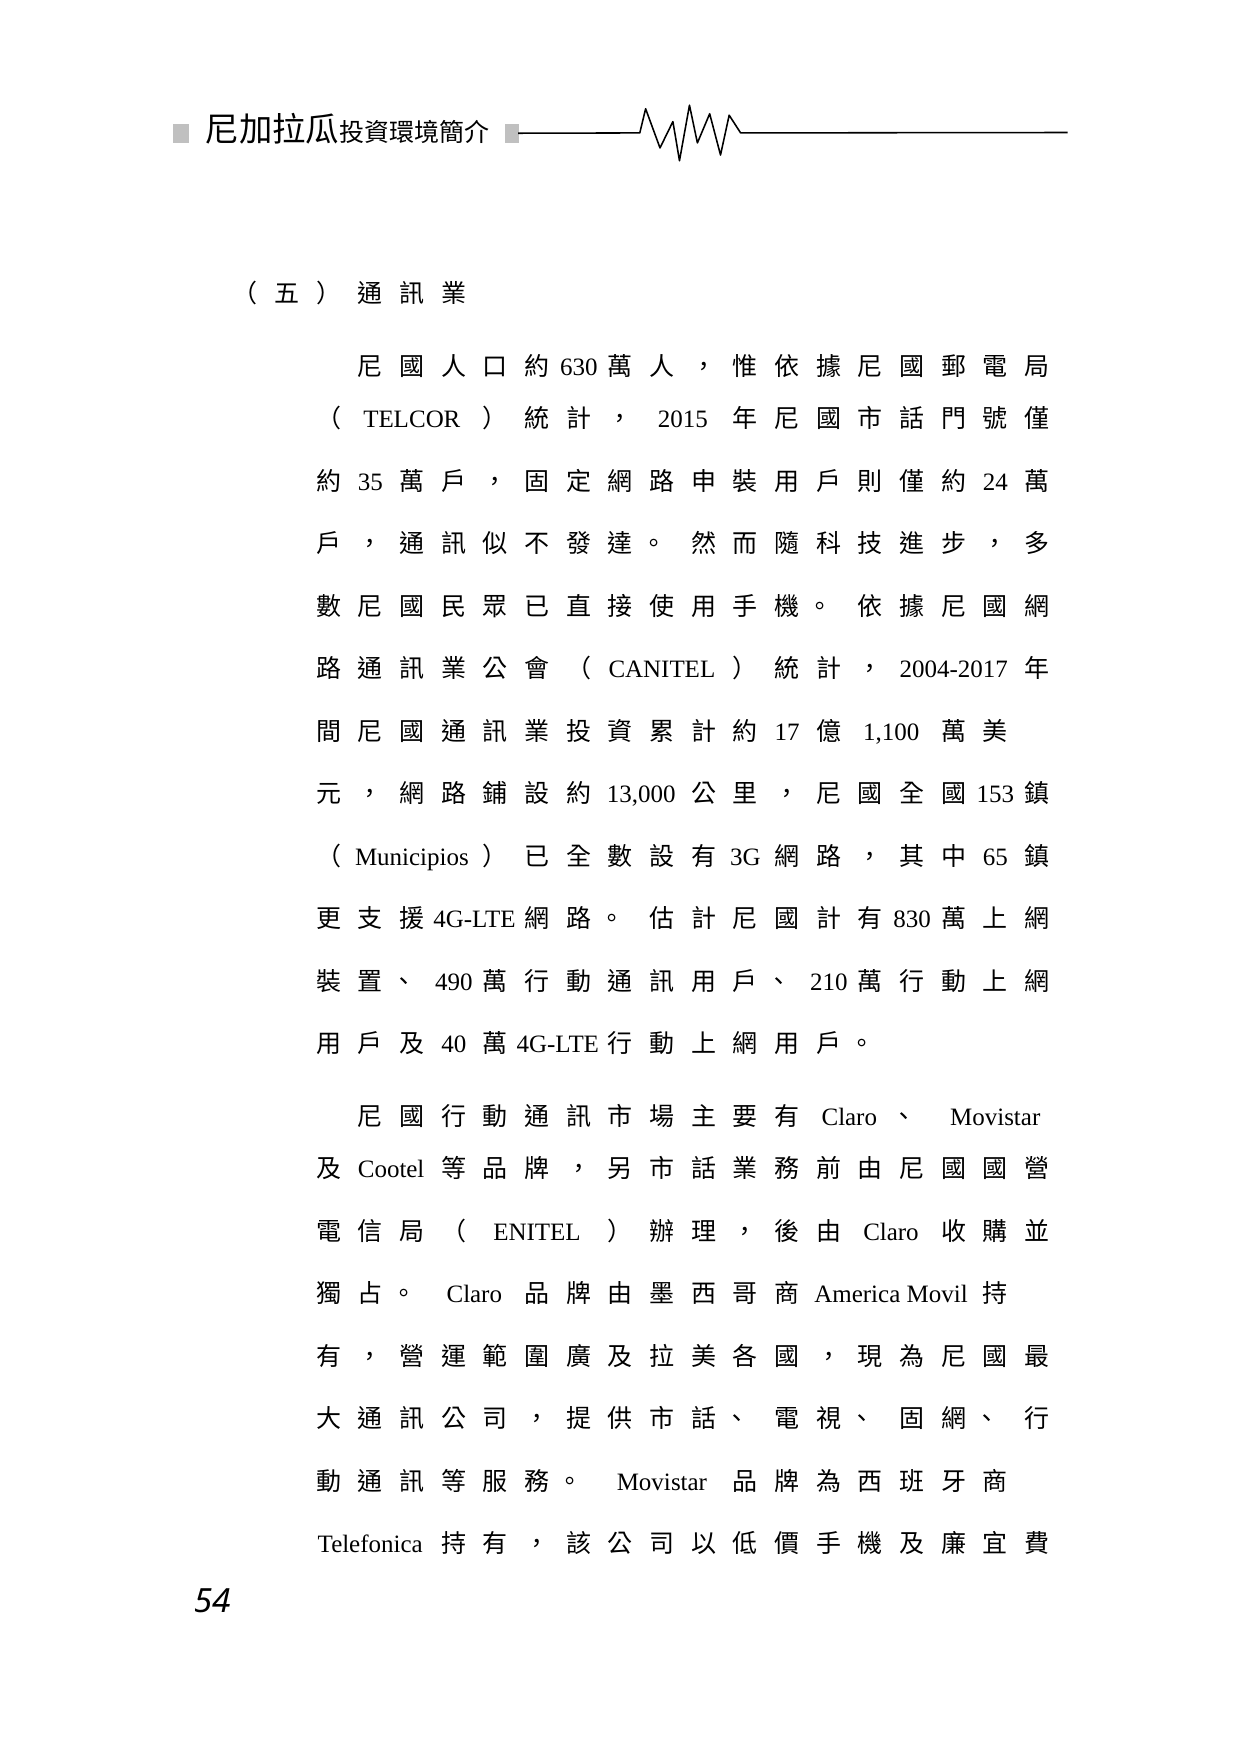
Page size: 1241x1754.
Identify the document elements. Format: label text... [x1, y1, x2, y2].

text （五）通訊業 [207, 250, 1058, 313]
text 尼國行動通訊市場主要有Claro、Movistar及Cootel等品牌，另市話業務前由尼國國營電信局（ENITEL）辦理，後由Claro收購並獨占。Claro品牌由墨西哥商America Movil持有，營運範圍廣及拉美各國，現為尼國最大通訊公司，提供市話、電視、固網、行動通訊等服務。Movistar品牌為西班牙商Telefonica持有，該公司以低價手機及廉宜費 [281, 1063, 1058, 1563]
text 尼國人口約630萬人，惟依據尼國郵電局（TELCOR）統計，2015年尼國市話門號僅約35萬戶，固定網路申裝用戶則僅約24萬戶，通訊似不發達。然而隨科技進步，多數尼國民眾已直接使用手機。依據尼國網路通訊業公會（CANITEL）統計，2004-2017年間尼國通訊業投資累計約17億1,100萬美元，網路鋪設約13,000公里，尼國全國153鎮（Municipios）已全數設有3G網路，其中65鎮更支援4G-LTE網路。估計尼國計有830萬上網裝置、490萬行動通訊用戶、210萬行動上網用戶及40萬4G-LTE行動上網用戶。 [281, 313, 1058, 1063]
